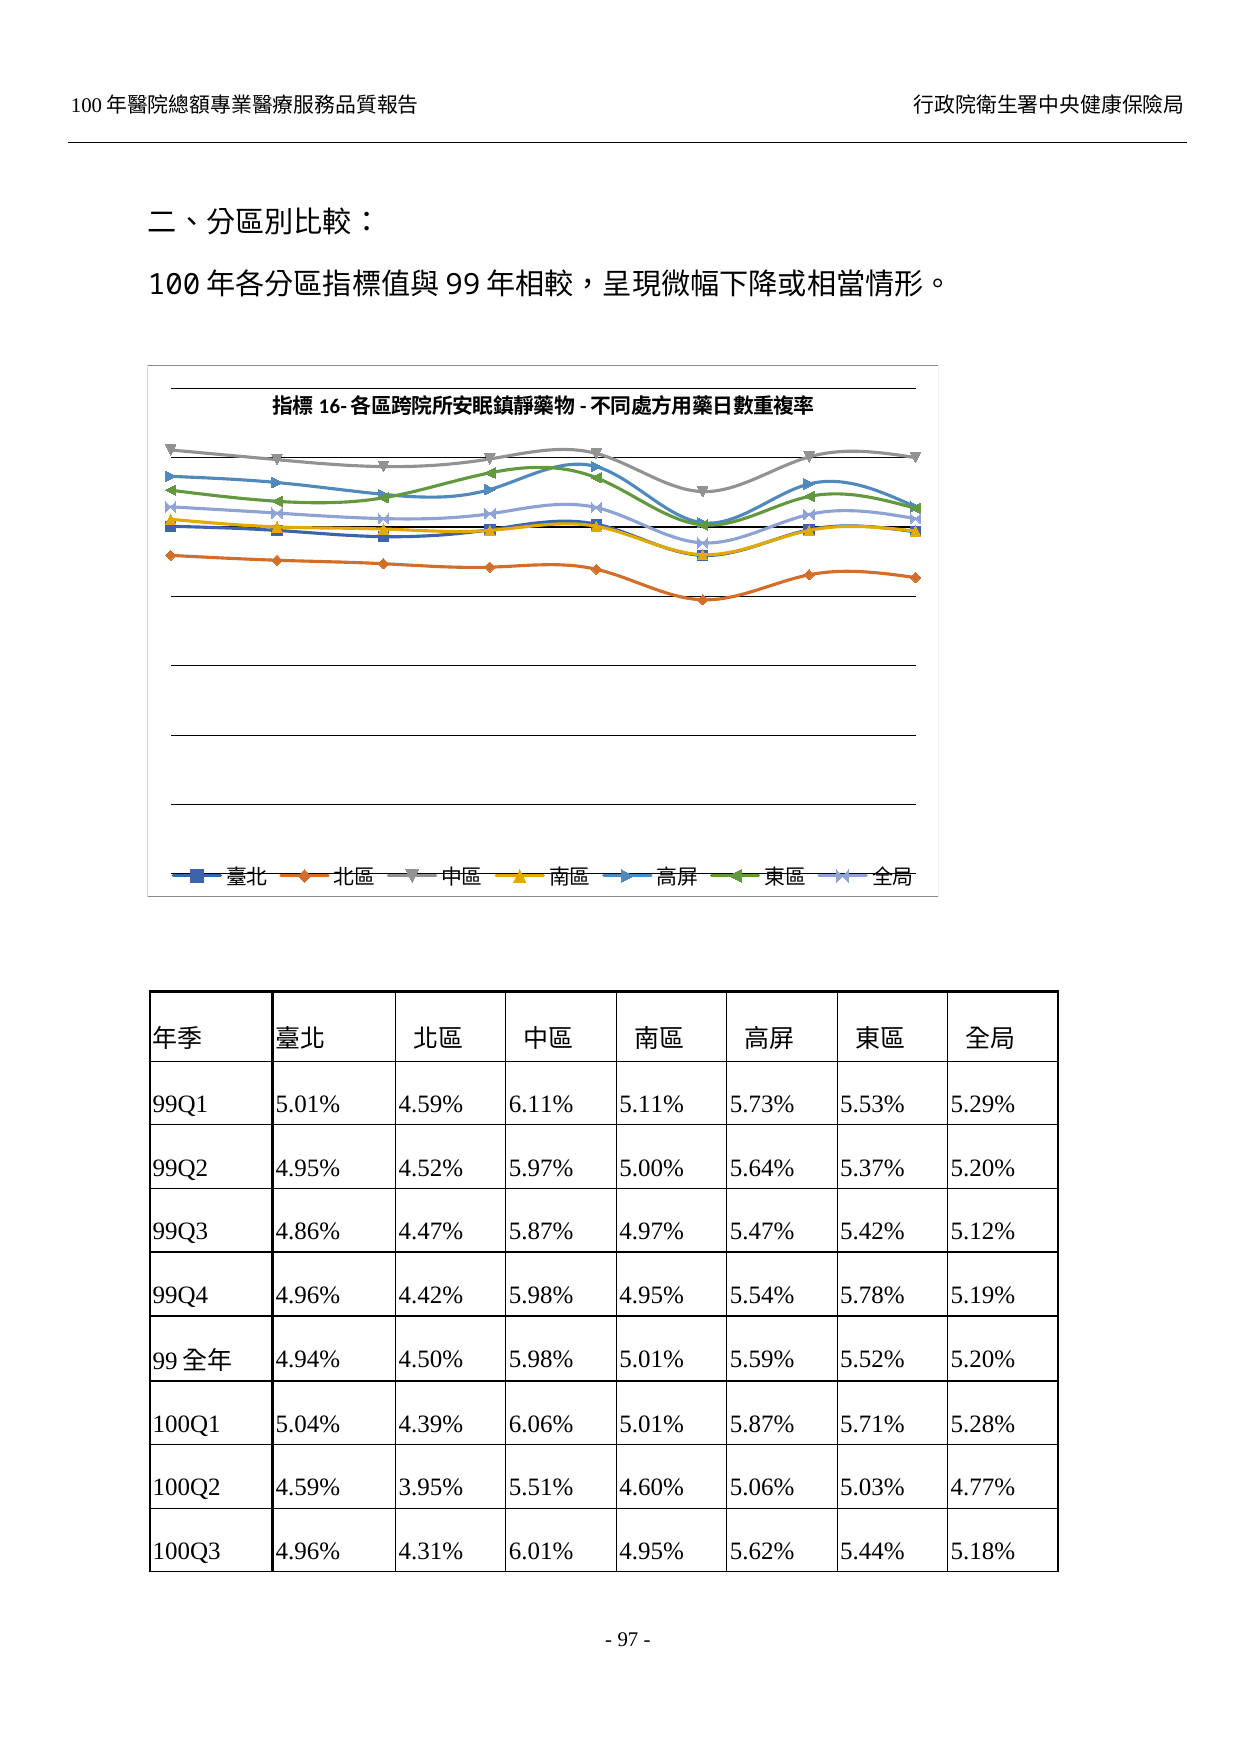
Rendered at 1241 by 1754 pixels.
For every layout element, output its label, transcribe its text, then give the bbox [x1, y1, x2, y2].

table_cell 5.59% [727, 1317, 837, 1379]
table_cell 6.11% [506, 1062, 616, 1124]
table_cell 5.87% [727, 1382, 837, 1444]
table_cell 4.60% [617, 1445, 726, 1508]
table_cell 5.98% [506, 1253, 616, 1315]
table_cell 3.95% [396, 1445, 505, 1508]
table_cell 5.01% [617, 1317, 726, 1379]
table_cell 5.62% [727, 1509, 837, 1571]
table_cell 5.06% [727, 1445, 837, 1508]
table_cell 4.97% [617, 1189, 726, 1251]
table_cell 5.78% [838, 1253, 947, 1315]
table_header 全局 [948, 993, 1057, 1061]
table_cell 4.59% [396, 1062, 505, 1124]
text 二、分區別比較： [148, 178, 1107, 240]
table_cell 5.04% [274, 1382, 395, 1444]
table_cell 5.29% [948, 1062, 1057, 1124]
table_cell 4.86% [274, 1189, 395, 1251]
table_cell 5.01% [274, 1062, 395, 1124]
table_cell 99全年 [151, 1317, 271, 1379]
table_cell 4.95% [617, 1509, 726, 1571]
table_cell 5.54% [727, 1253, 837, 1315]
table_cell 4.95% [274, 1125, 395, 1188]
table_cell 5.98% [506, 1317, 616, 1379]
table_header 高屏 [727, 993, 837, 1061]
table_cell 5.00% [617, 1125, 726, 1188]
table_cell 5.12% [948, 1189, 1057, 1251]
table_cell 5.71% [838, 1382, 947, 1444]
table_cell 5.44% [838, 1509, 947, 1571]
table_header 臺北 [274, 993, 395, 1061]
table_cell 4.59% [274, 1445, 395, 1508]
table_header 中區 [506, 993, 616, 1061]
table_header 北區 [396, 993, 505, 1061]
table_cell 99Q3 [151, 1189, 271, 1251]
text 100年各分區指標值與99年相較，呈現微幅下降或相當情形。 [148, 240, 1107, 303]
table_cell 4.31% [396, 1509, 505, 1571]
table_cell 4.42% [396, 1253, 505, 1315]
table_cell 5.20% [948, 1125, 1057, 1188]
table_cell 5.97% [506, 1125, 616, 1188]
table_cell 4.50% [396, 1317, 505, 1379]
table_cell 5.51% [506, 1445, 616, 1508]
table_cell 4.77% [948, 1445, 1057, 1508]
table_cell 100Q2 [151, 1445, 271, 1508]
table_cell 5.47% [727, 1189, 837, 1251]
table_cell 5.52% [838, 1317, 947, 1379]
table_cell 5.11% [617, 1062, 726, 1124]
table_cell 5.20% [948, 1317, 1057, 1379]
table_header 東區 [838, 993, 947, 1061]
table_header 年季 [151, 993, 271, 1061]
table_cell 4.95% [617, 1253, 726, 1315]
table_cell 100Q1 [151, 1382, 271, 1444]
table_cell 5.42% [838, 1189, 947, 1251]
table_cell 5.53% [838, 1062, 947, 1124]
table_cell 99Q1 [151, 1062, 271, 1124]
table_cell 5.73% [727, 1062, 837, 1124]
table_cell 99Q2 [151, 1125, 271, 1188]
table_cell 5.37% [838, 1125, 947, 1188]
table_cell 4.52% [396, 1125, 505, 1188]
table_cell 5.01% [617, 1382, 726, 1444]
table_cell 6.01% [506, 1509, 616, 1571]
table_cell 4.47% [396, 1189, 505, 1251]
table_cell 5.64% [727, 1125, 837, 1188]
table_cell 99Q4 [151, 1253, 271, 1315]
table_cell 100Q3 [151, 1509, 271, 1571]
table_cell 4.39% [396, 1382, 505, 1444]
table_cell 5.87% [506, 1189, 616, 1251]
table_cell 5.18% [948, 1509, 1057, 1571]
table_cell 5.28% [948, 1382, 1057, 1444]
table_cell 4.96% [274, 1509, 395, 1571]
table_cell 6.06% [506, 1382, 616, 1444]
table_cell 4.94% [274, 1317, 395, 1379]
table_cell 4.96% [274, 1253, 395, 1315]
table_cell 5.19% [948, 1253, 1057, 1315]
table_cell 5.03% [838, 1445, 947, 1508]
table_header 南區 [617, 993, 726, 1061]
